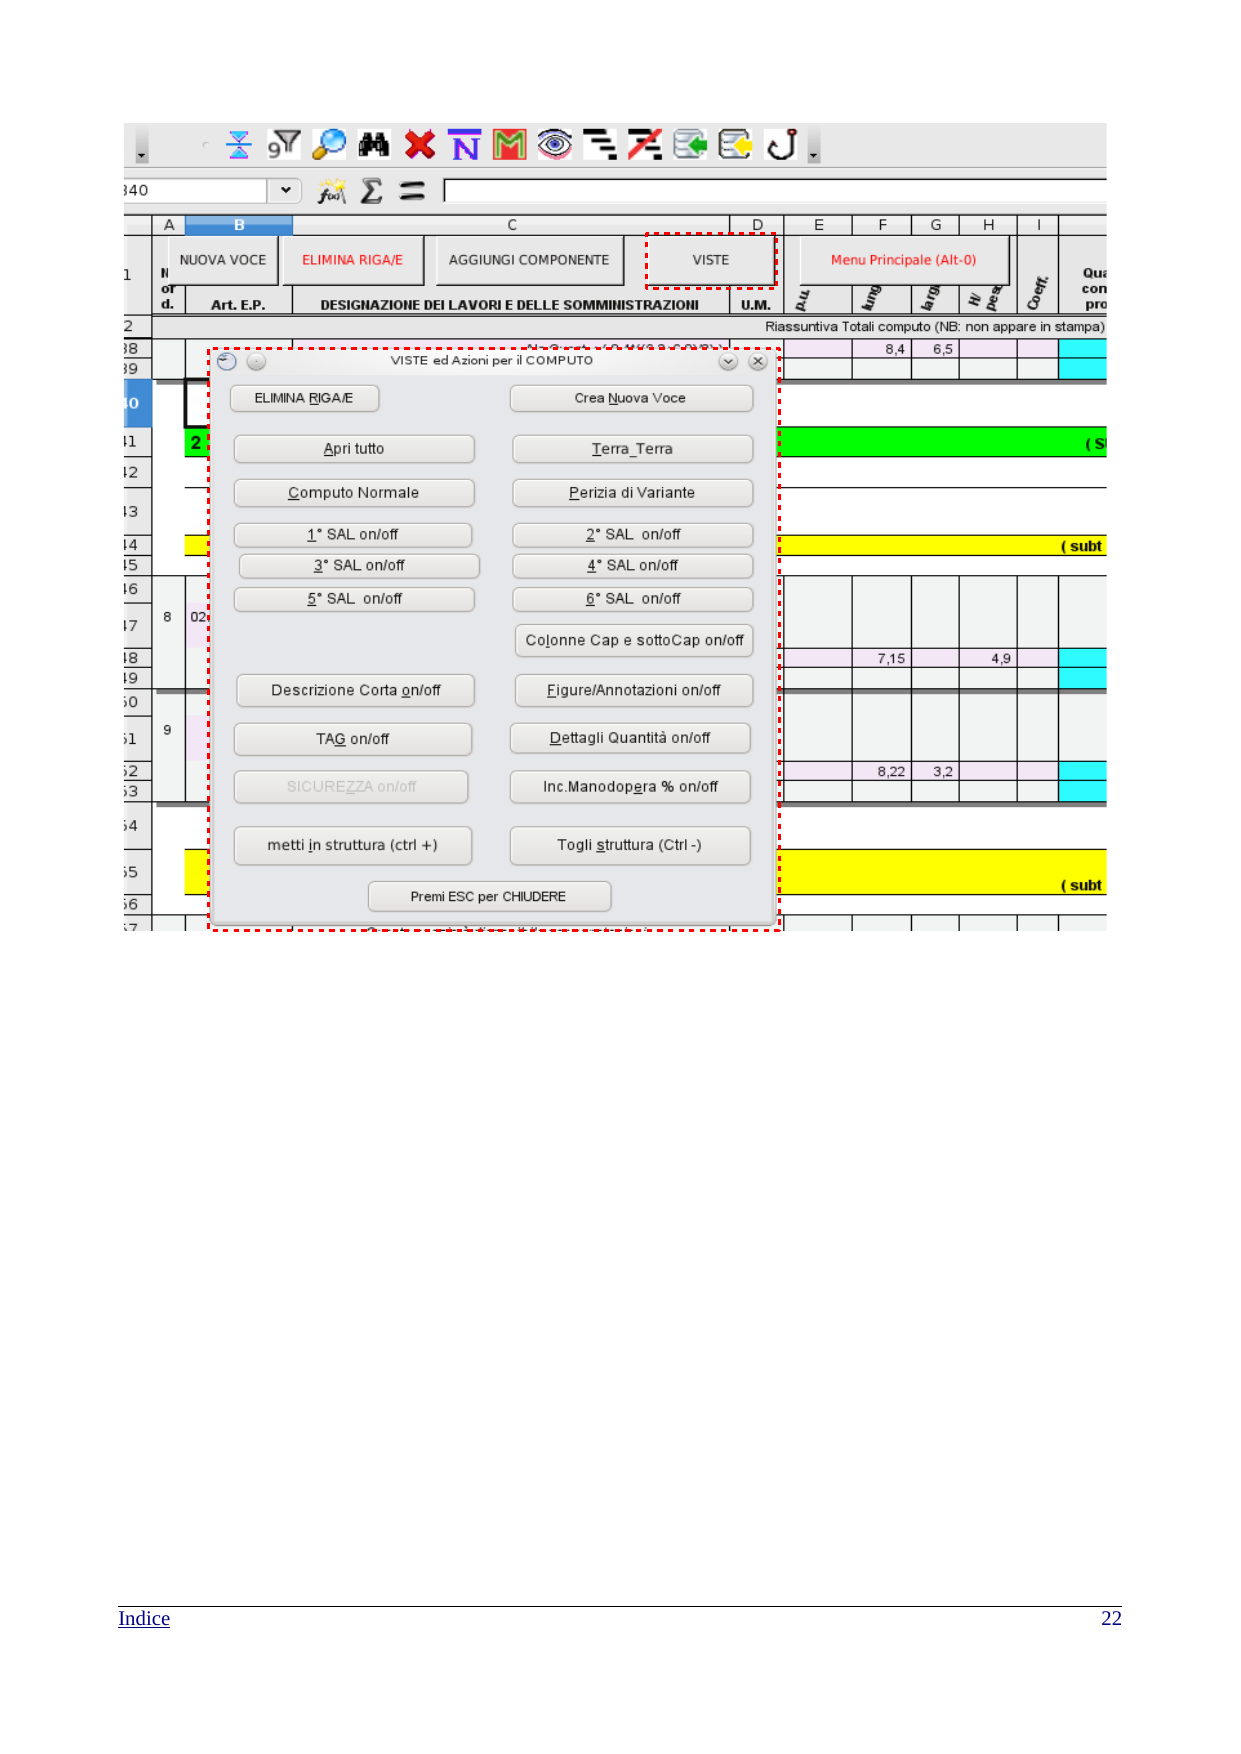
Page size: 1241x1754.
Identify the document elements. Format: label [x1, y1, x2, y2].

table_header [118, 118, 1122, 961]
picture [123, 123, 1107, 931]
